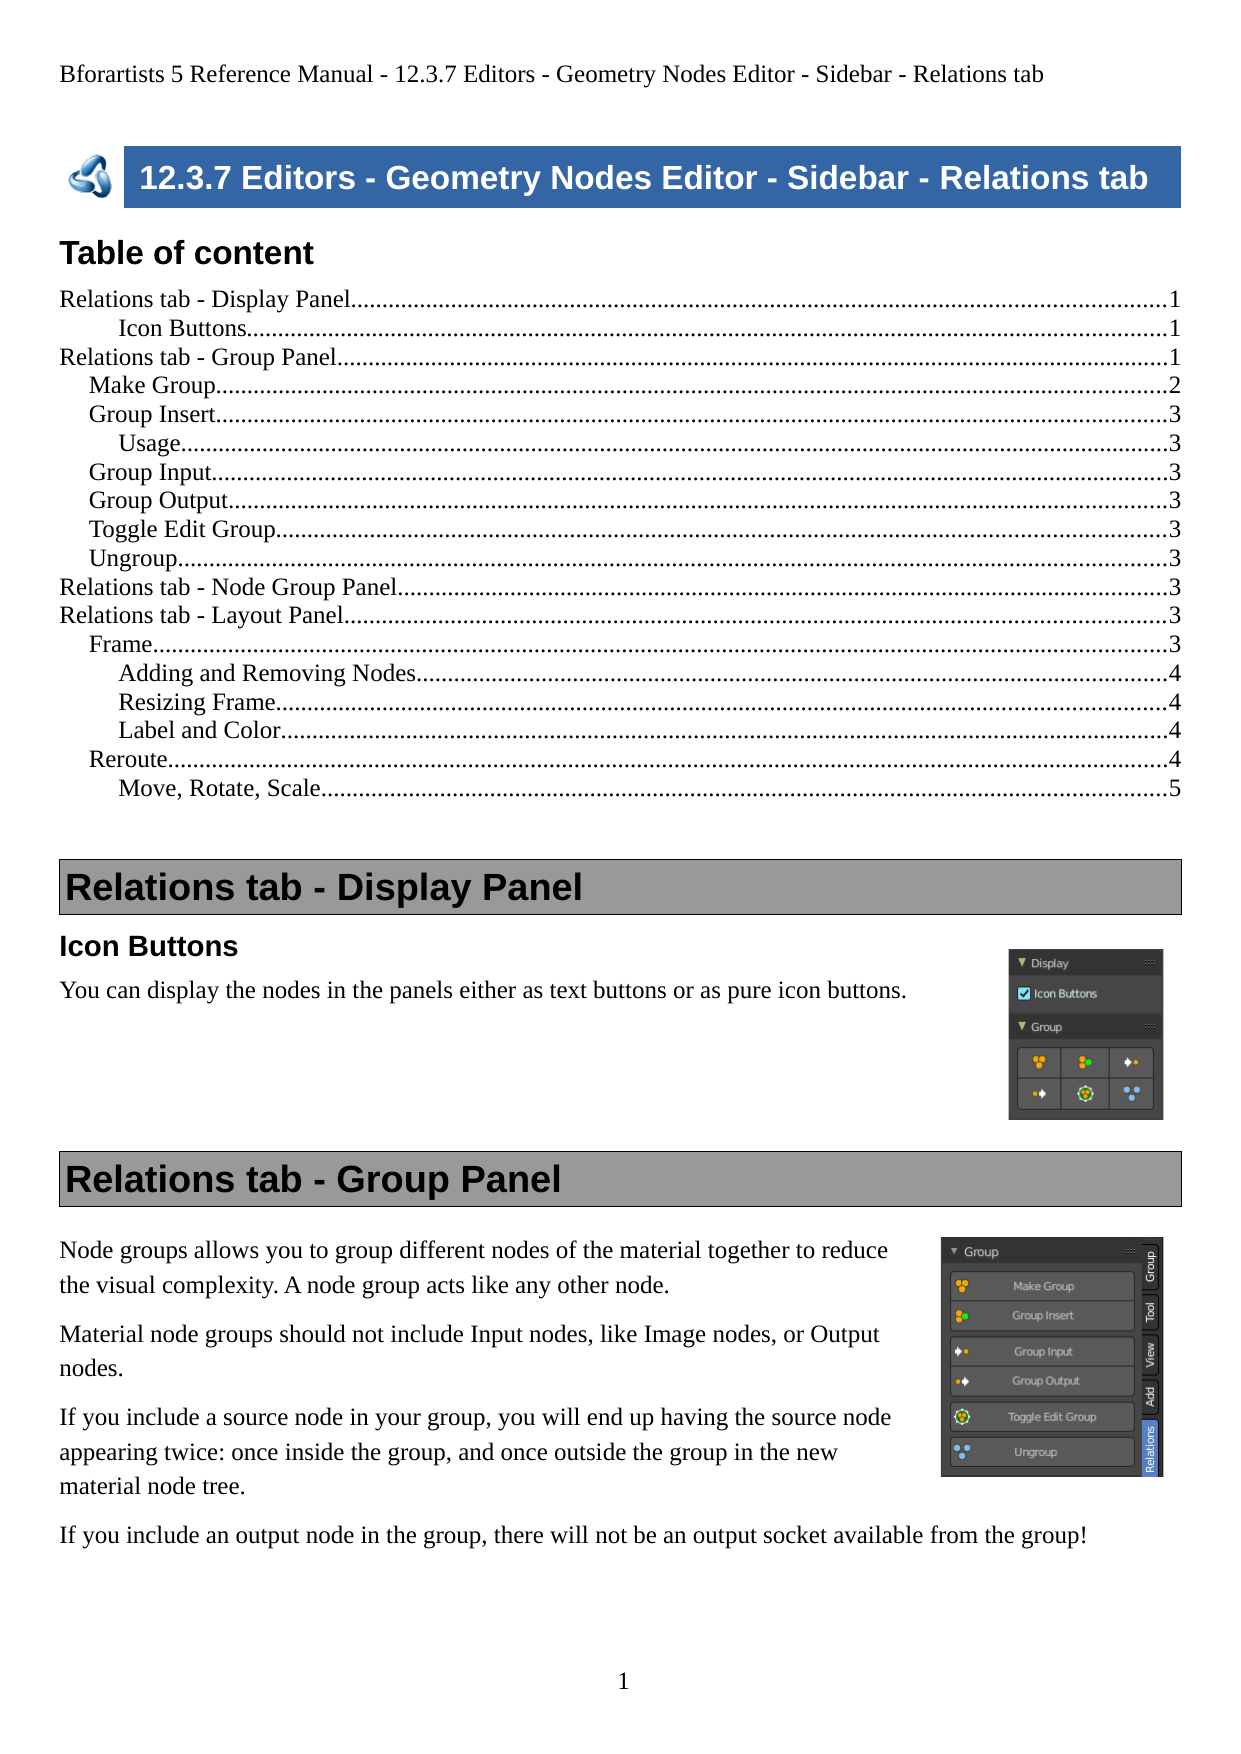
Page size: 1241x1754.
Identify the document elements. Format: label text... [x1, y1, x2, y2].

text Make Group 2 [88, 370, 1181, 399]
subtitle Icon Buttons [59, 929, 1181, 963]
picture [1008, 949, 1164, 1120]
picture [65, 152, 114, 201]
text You can display the nodes in the panels either as text buttons or as pure icon buttons. [59, 975, 1008, 1004]
table_header Relations tab - Group Panel [60, 1152, 1181, 1206]
text Group Input 3 [88, 457, 1181, 485]
text Reroute 4 [88, 744, 1181, 773]
text If you include a source node in your group, you will end up having the source node appearing twice: once inside the group, and once outside the group in the new material node tree. [59, 1402, 1181, 1500]
text Icon Buttons 1 [118, 313, 1181, 342]
text Resizing Frame 4 [118, 687, 1181, 715]
text Ungroup 3 [88, 543, 1181, 572]
subtitle Table of content [59, 233, 1181, 272]
text Frame 3 [88, 629, 1181, 658]
picture [940, 1237, 1164, 1477]
text Node groups allows you to group different nodes of the material together to reduce the visual complexity. A node group acts like any other node. [59, 1235, 1181, 1298]
text Label and Color 4 [118, 715, 1181, 744]
text Move, Rotate, Scale 5 [118, 773, 1181, 802]
text Group Insert 3 [88, 399, 1181, 428]
text Toggle Edit Group 3 [88, 514, 1181, 543]
text Adding and Removing Nodes 4 [118, 658, 1181, 687]
text Relations tab - Display Panel 1 [59, 284, 1181, 313]
text Material node groups should not include Input nodes, like Image nodes, or Output nodes. [59, 1319, 940, 1382]
text Usage 3 [118, 428, 1181, 457]
text Relations tab - Node Group Panel 3 [59, 572, 1181, 600]
text Group Output 3 [88, 485, 1181, 514]
text Relations tab - Group Panel 1 [59, 342, 1181, 370]
table_header 12.3.7 Editors - Geometry Nodes Editor - Sidebar - Relations tab [124, 146, 1181, 208]
text If you include an output node in the group, there will not be an output socket available from the group! [59, 1520, 1181, 1549]
text Relations tab - Layout Panel 3 [59, 600, 1181, 629]
table_header [59, 146, 124, 208]
table_header Relations tab - Display Panel [60, 860, 1181, 914]
